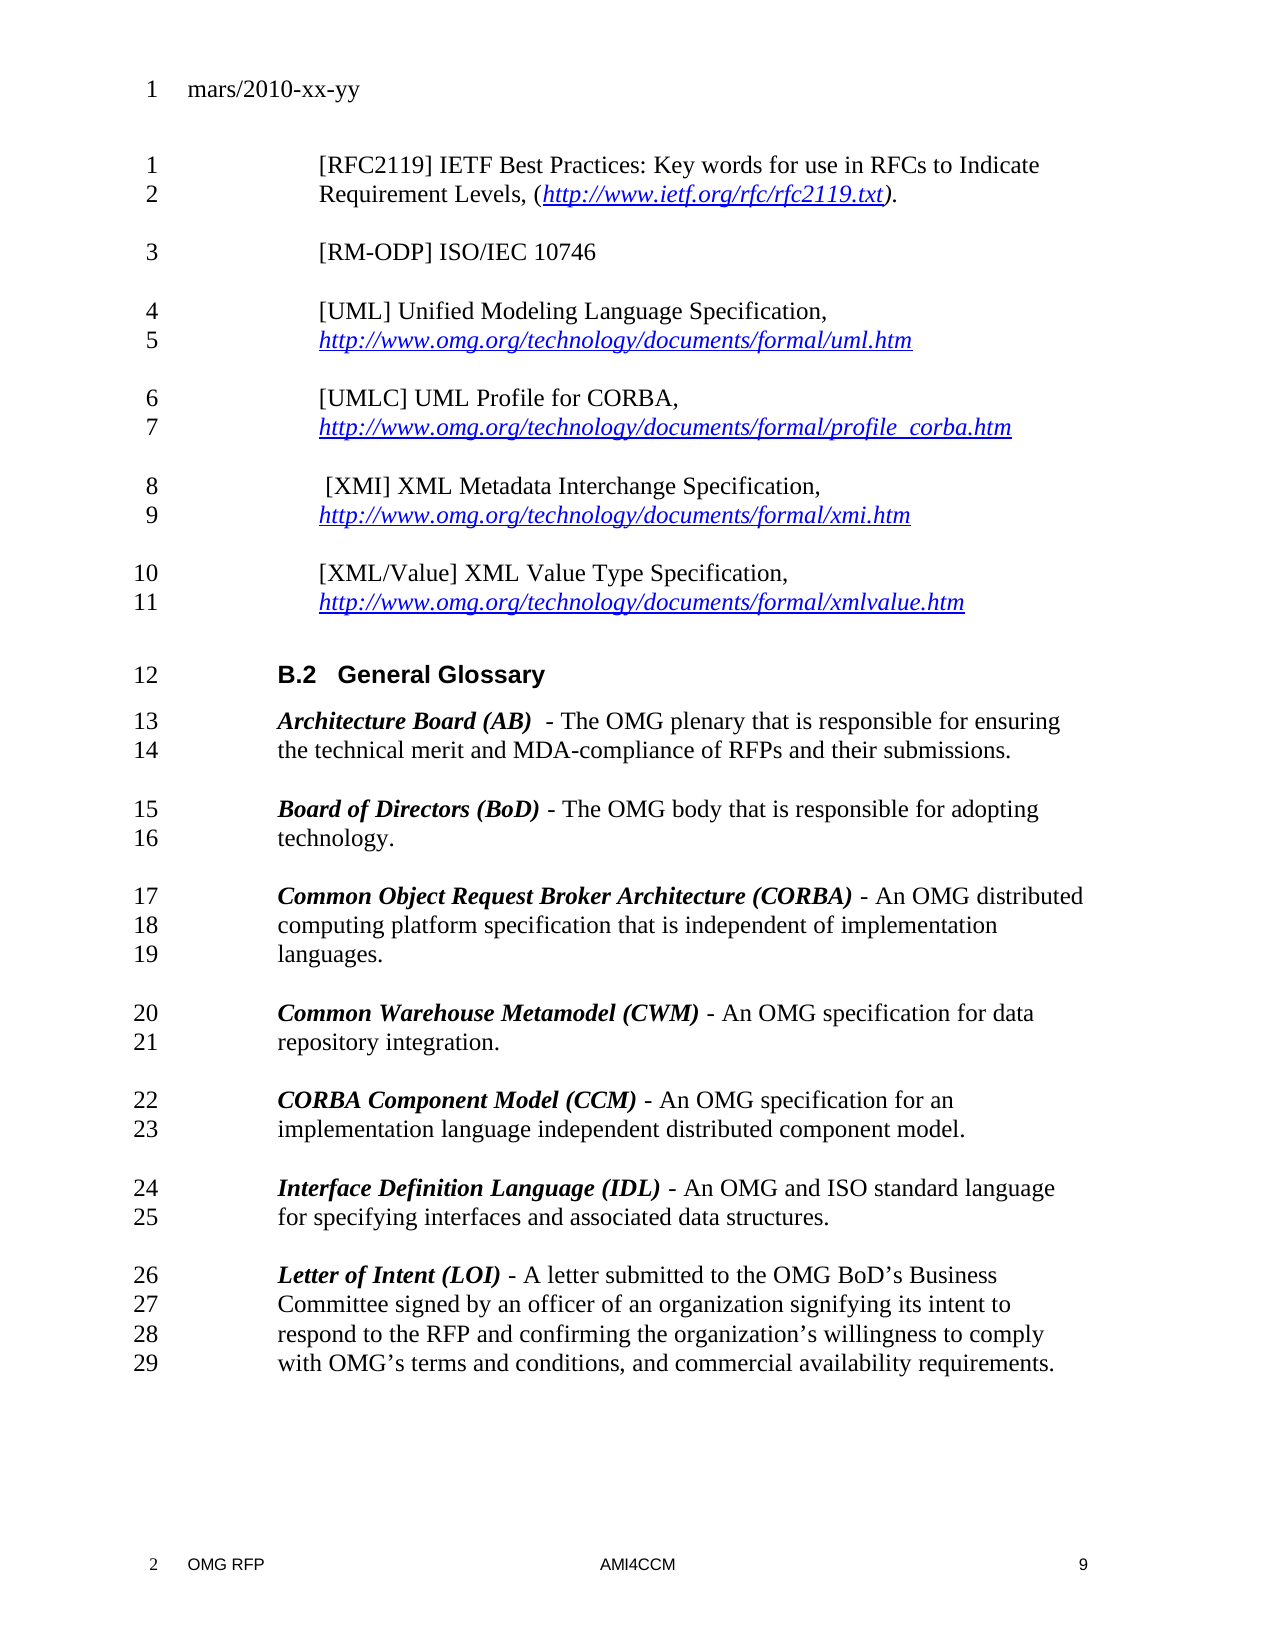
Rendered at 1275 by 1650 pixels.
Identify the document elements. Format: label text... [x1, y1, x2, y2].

subtitle B.2 General Glossary [187, 660, 1087, 689]
text Common Warehouse Metamodel (CWM) - An OMG specification for data repository integration. [277, 998, 1087, 1056]
text [UMLC] UML Profile for CORBA, http://www.omg.org/technology/documents/formal/profile_corba.htm [319, 383, 1087, 442]
text Common Object Request Broker Architecture (CORBA) - An OMG distributed computing platform specification that is independent of implementation languages. [277, 881, 1087, 969]
text Interface Definition Language (IDL) - An OMG and ISO standard language for specifying interfaces and associated data structures. [277, 1173, 1087, 1231]
text [XMI] XML Metadata Interchange Specification, http://www.omg.org/technology/documents/formal/xmi.htm [319, 471, 1087, 529]
text [RM-ODP] ISO/IEC 10746 [319, 237, 1087, 267]
text Board of Directors (BoD) - The OMG body that is responsible for adopting technology. [277, 794, 1087, 852]
text Letter of Intent (LOI) - A letter submitted to the OMG BoD’s Business Committee signed by an officer of an organization signifying its intent to respond to the RFP and confirming the organization’s willingness to comply with OMG’s terms and conditions, and commercial availability requirements. [277, 1260, 1087, 1377]
text [XML/Value] XML Value Type Specification, http://www.omg.org/technology/documents/formal/xmlvalue.htm [319, 558, 1087, 617]
text Architecture Board (AB) - The OMG plenary that is responsible for ensuring the technical merit and MDA-compliance of RFPs and their submissions. [277, 706, 1087, 764]
text CORBA Component Model (CCM) - An OMG specification for an implementation language independent distributed component model. [277, 1085, 1087, 1144]
